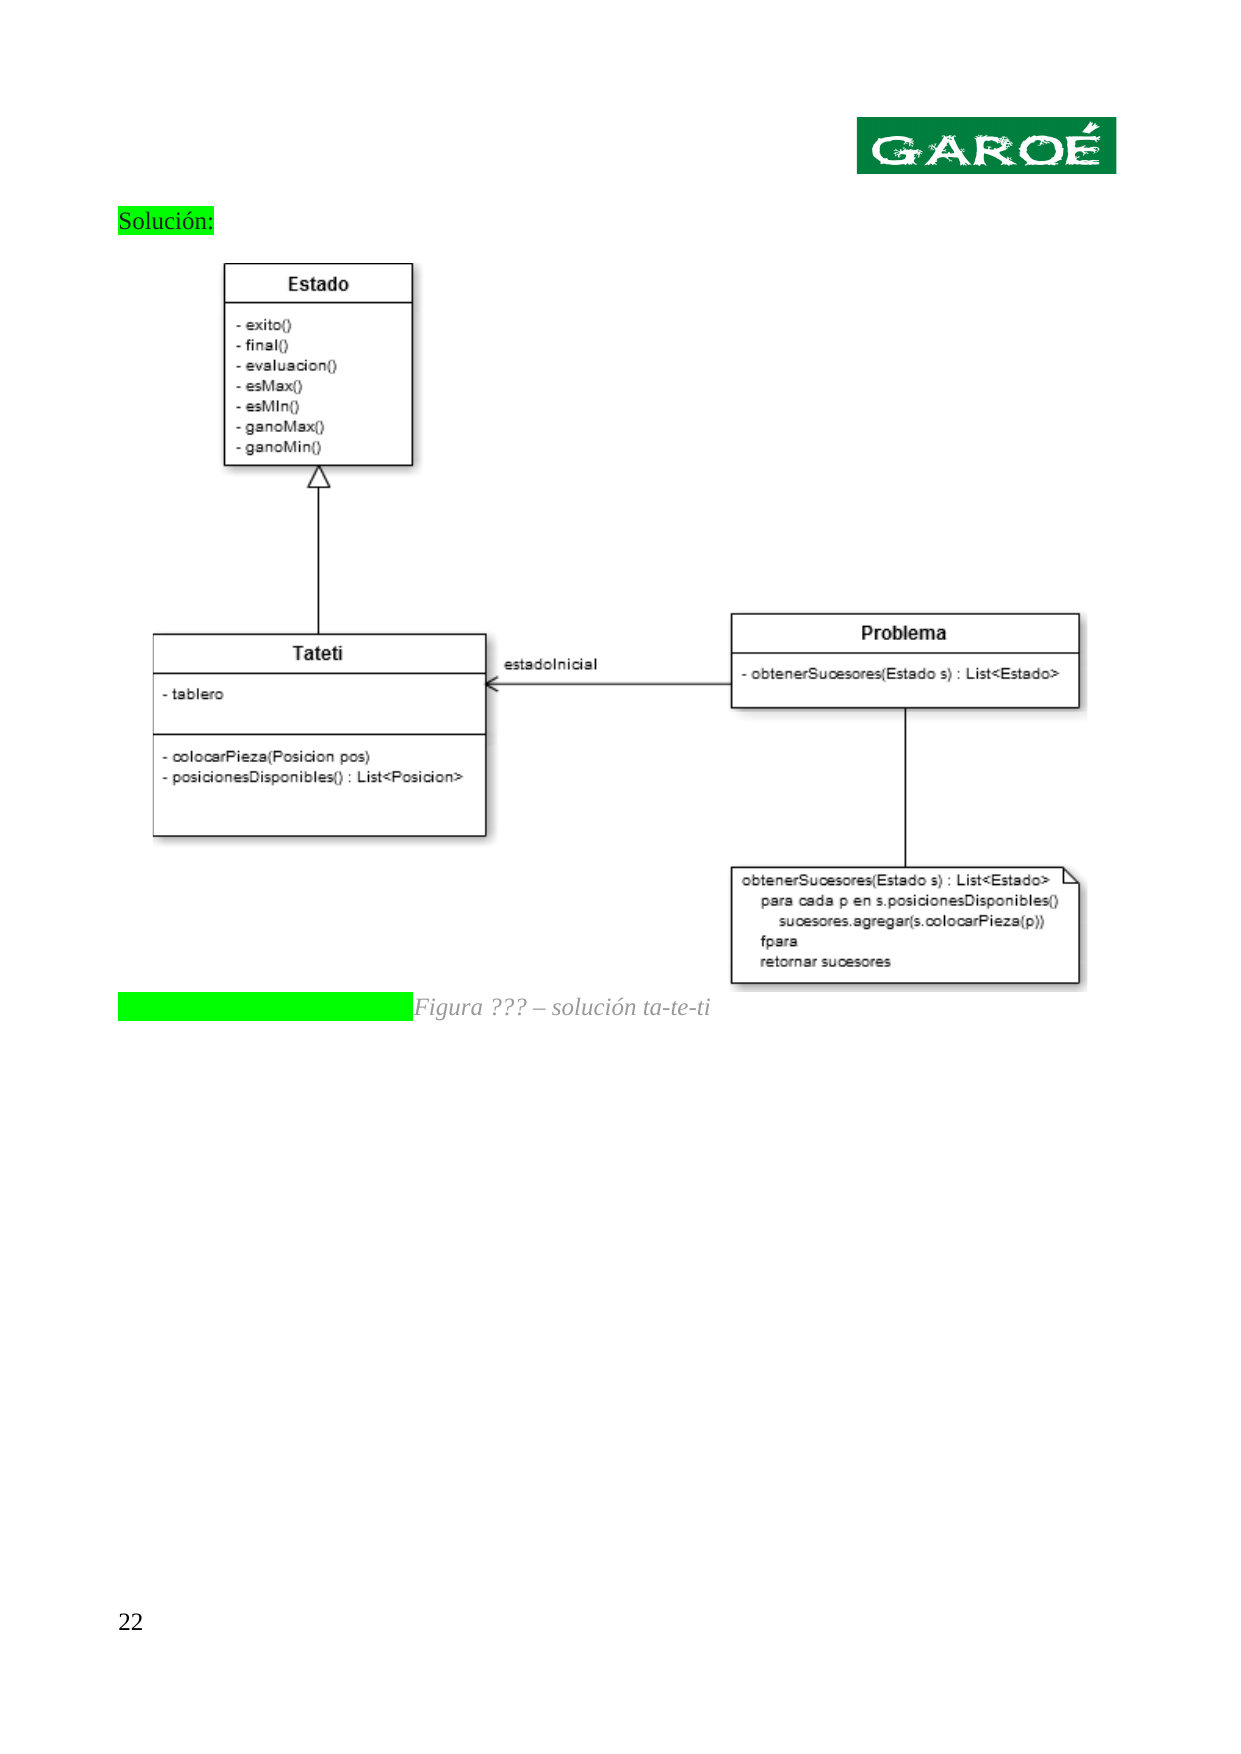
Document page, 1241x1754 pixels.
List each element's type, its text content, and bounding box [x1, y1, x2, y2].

picture [152, 263, 1088, 992]
text Figura ??? – solución ta-te-ti [118, 992, 1122, 1021]
text Solución: [118, 206, 1122, 235]
picture [856, 117, 1117, 174]
